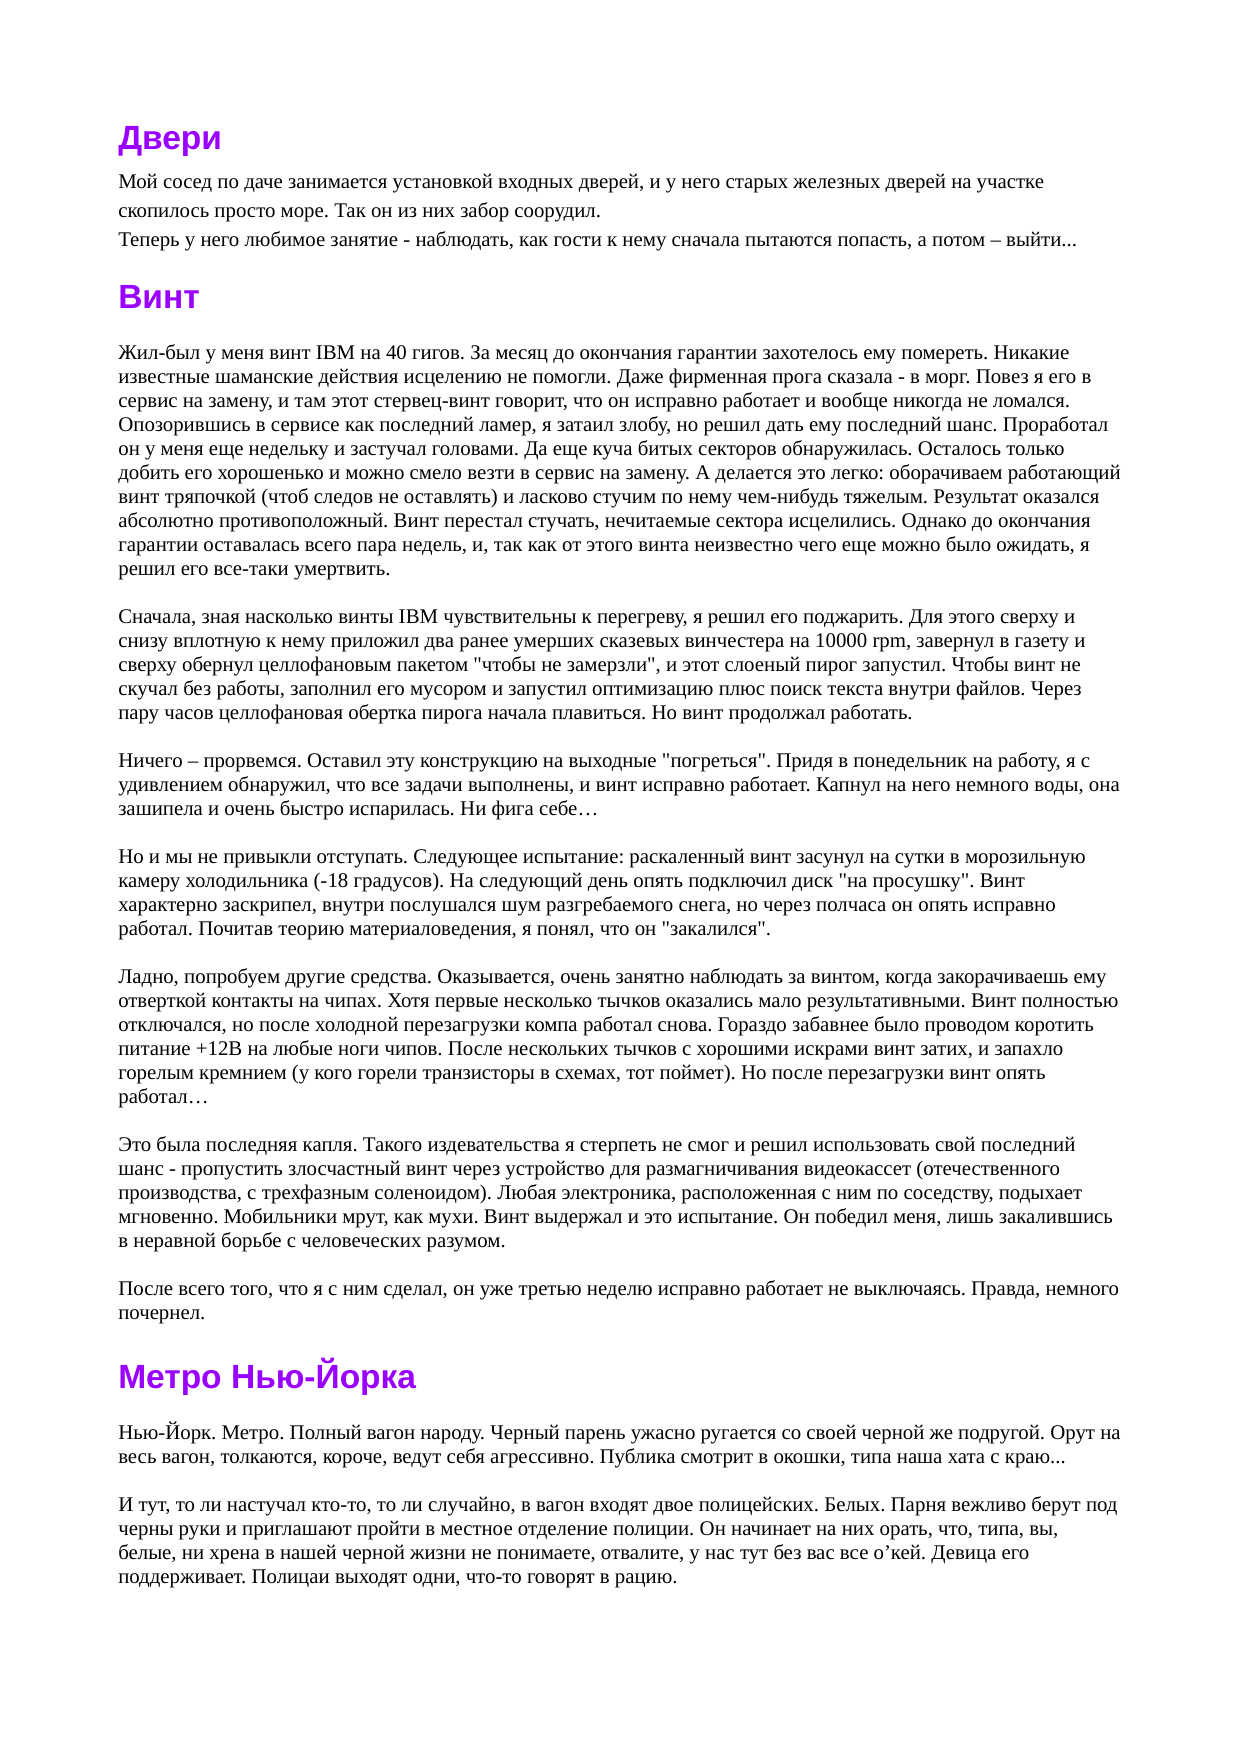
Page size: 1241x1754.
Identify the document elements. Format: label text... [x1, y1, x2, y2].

text Жил-был у меня винт IBM на 40 гигов. За месяц до окончания гарантии захотелось ему помереть. Никакие известные шаманские действия исцелению не помогли. Даже фирменная прога сказала - в морг. Повез я его в сервис на замену, и там этот стервец-винт говорит, что он исправно работает и вообще никогда не ломался. Опозорившись в сервисе как последний ламер, я затаил злобу, но решил дать ему последний шанс. Проработал он у меня еще недельку и застучал головами. Да еще куча битых секторов обнаружилась. Осталось только добить его хорошенько и можно смело везти в сервис на замену. А делается это легко: оборачиваем работающий винт тряпочкой (чтоб следов не оставлять) и ласково стучим по нему чем-нибудь тяжелым. Результат оказался абсолютно противоположный. Винт перестал стучать, нечитаемые сектора исцелились. Однако до окончания гарантии оставалась всего пара недель, и, так как от этого винта неизвестно чего еще можно было ожидать, я решил его все-таки умертвить. [118, 340, 1122, 580]
subtitle Метро Нью-Йорка [118, 1357, 1122, 1396]
text После всего того, что я с ним сделал, он уже третью неделю исправно работает не выключаясь. Правда, немного почернел. [118, 1276, 1122, 1324]
subtitle Двери [118, 118, 1122, 157]
text Сначала, зная насколько винты IBM чувствительны к перегреву, я решил его поджарить. Для этого сверху и снизу вплотную к нему приложил два ранее умерших сказевых винчестера на 10000 rpm, завернул в газету и сверху обернул целлофановым пакетом "чтобы не замерзли", и этот слоеный пирог запустил. Чтобы винт не скучал без работы, заполнил его мусором и запустил оптимизацию плюс поиск текста внутри файлов. Через пару часов целлофановая обертка пирога начала плавиться. Но винт продолжал работать. [118, 604, 1122, 724]
text Но и мы не привыкли отступать. Следующее испытание: раскаленный винт засунул на сутки в морозильную камеру холодильника (-18 градусов). На следующий день опять подключил диск "на просушку". Винт характерно заскрипел, внутри послушался шум разгребаемого снега, но через полчаса он опять исправно работал. Почитав теорию материаловедения, я понял, что он "закалился". [118, 844, 1122, 940]
subtitle Винт [118, 277, 1122, 315]
text Ладно, попробуем другие средства. Оказывается, очень занятно наблюдать за винтом, когда закорачиваешь ему отверткой контакты на чипах. Хотя первые несколько тычков оказались мало результативными. Винт полностью отключался, но после холодной перезагрузки компа работал снова. Гораздо забавнее было проводом коротить питание +12В на любые ноги чипов. После нескольких тычков с хорошими искрами винт затих, и запахло горелым кремнием (у кого горели транзисторы в схемах, тот поймет). Но после перезагрузки винт опять работал… [118, 964, 1122, 1108]
text Ничего – прорвемся. Оставил эту конструкцию на выходные "погреться". Придя в понедельник на работу, я с удивлением обнаружил, что все задачи выполнены, и винт исправно работает. Капнул на него немного воды, она зашипела и очень быстро испарилась. Ни фига себе… [118, 748, 1122, 820]
text Это была последняя капля. Такого издевательства я стерпеть не смог и решил использовать свой последний шанс - пропустить злосчастный винт через устройство для размагничивания видеокассет (отечественного производства, с трехфазным соленоидом). Любая электроника, расположенная с ним по соседству, подыхает мгновенно. Мобильники мрут, как мухи. Винт выдержал и это испытание. Он победил меня, лишь закалившись в неравной борьбе с человеческих разумом. [118, 1132, 1122, 1252]
text И тут, то ли настучал кто-то, то ли случайно, в вагон входят двое полицейских. Белых. Парня вежливо берут под черны руки и приглашают пройти в местное отделение полиции. Он начинает на них орать, что, типа, вы, белые, ни хрена в нашей черной жизни не понимаете, отвалите, у нас тут без вас все о’кей. Девица его поддерживает. Полицаи выходят одни, что-то говорят в рацию. [118, 1492, 1122, 1588]
text Нью-Йорк. Метро. Полный вагон народу. Черный парень ужасно ругается со своей черной же подругой. Орут на весь вагон, толкаются, короче, ведут себя агрессивно. Публика смотрит в окошки, типа наша хата с краю... [118, 1420, 1122, 1468]
text Мой сосед по даче занимается установкой входных дверей, и у него старых железных дверей на участке скопилось просто море. Так он из них забор соорудил. Теперь у него любимое занятие - наблюдать, как гости к нему сначала пытаются попасть, а потом – выйти... [118, 169, 1122, 251]
